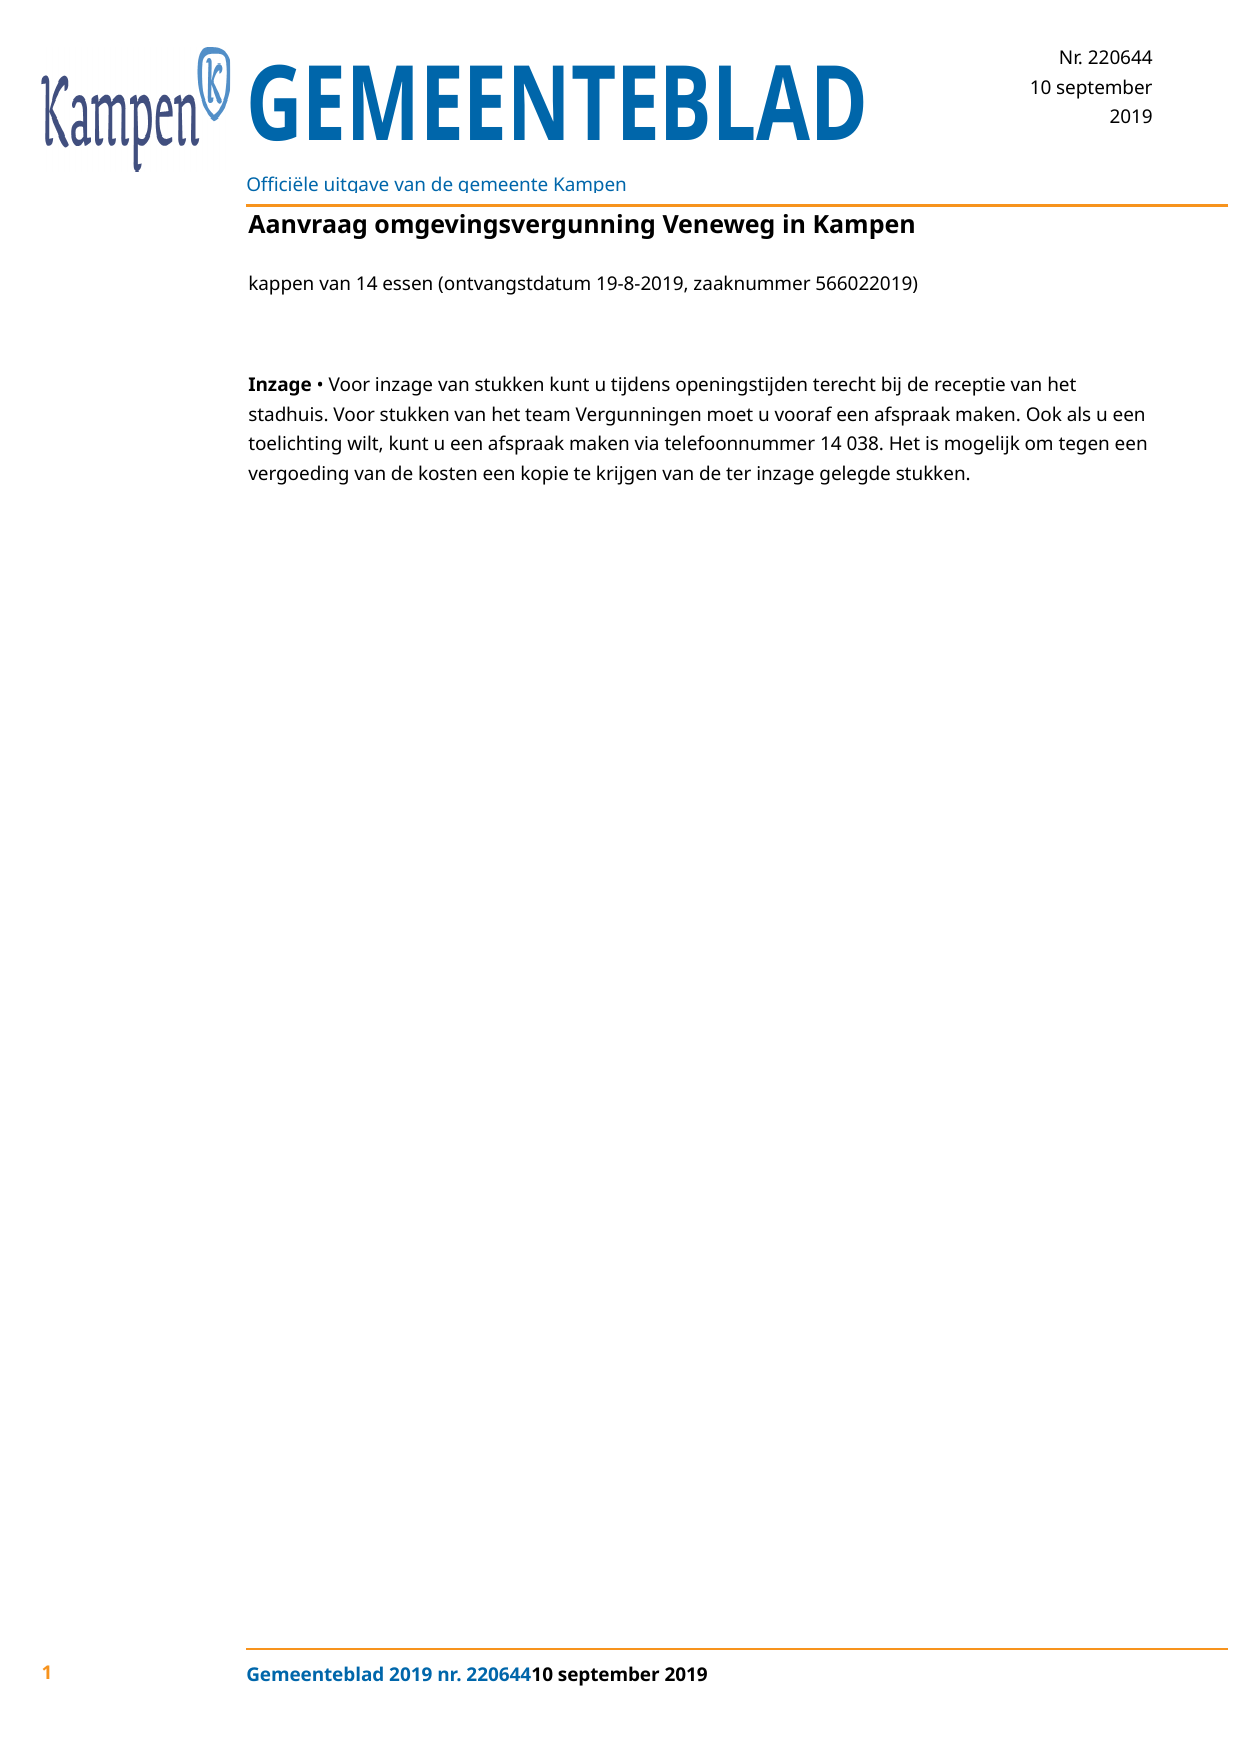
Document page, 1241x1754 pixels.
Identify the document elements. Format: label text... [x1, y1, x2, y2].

text Inzage • Voor inzage van stukken kunt u tijdens openingstijden terecht bij de receptie van het stadhuis. Voor stukken van het team Vergunningen moet u vooraf een afspraak maken. Ook als u een toelichting wilt, kunt u een afspraak maken via telefoonnummer 14 038. Het is mogelijk om tegen een vergoeding van de kosten een kopie te krijgen van de ter inzage gelegde stukken. [248, 371, 1152, 486]
text kappen van 14 essen (ontvangstdatum 19-8-2019, zaaknummer 566022019) [248, 270, 1152, 296]
text Aanvraag omgevingsvergunning Veneweg in Kampen [248, 207, 1152, 241]
picture [41, 47, 231, 172]
